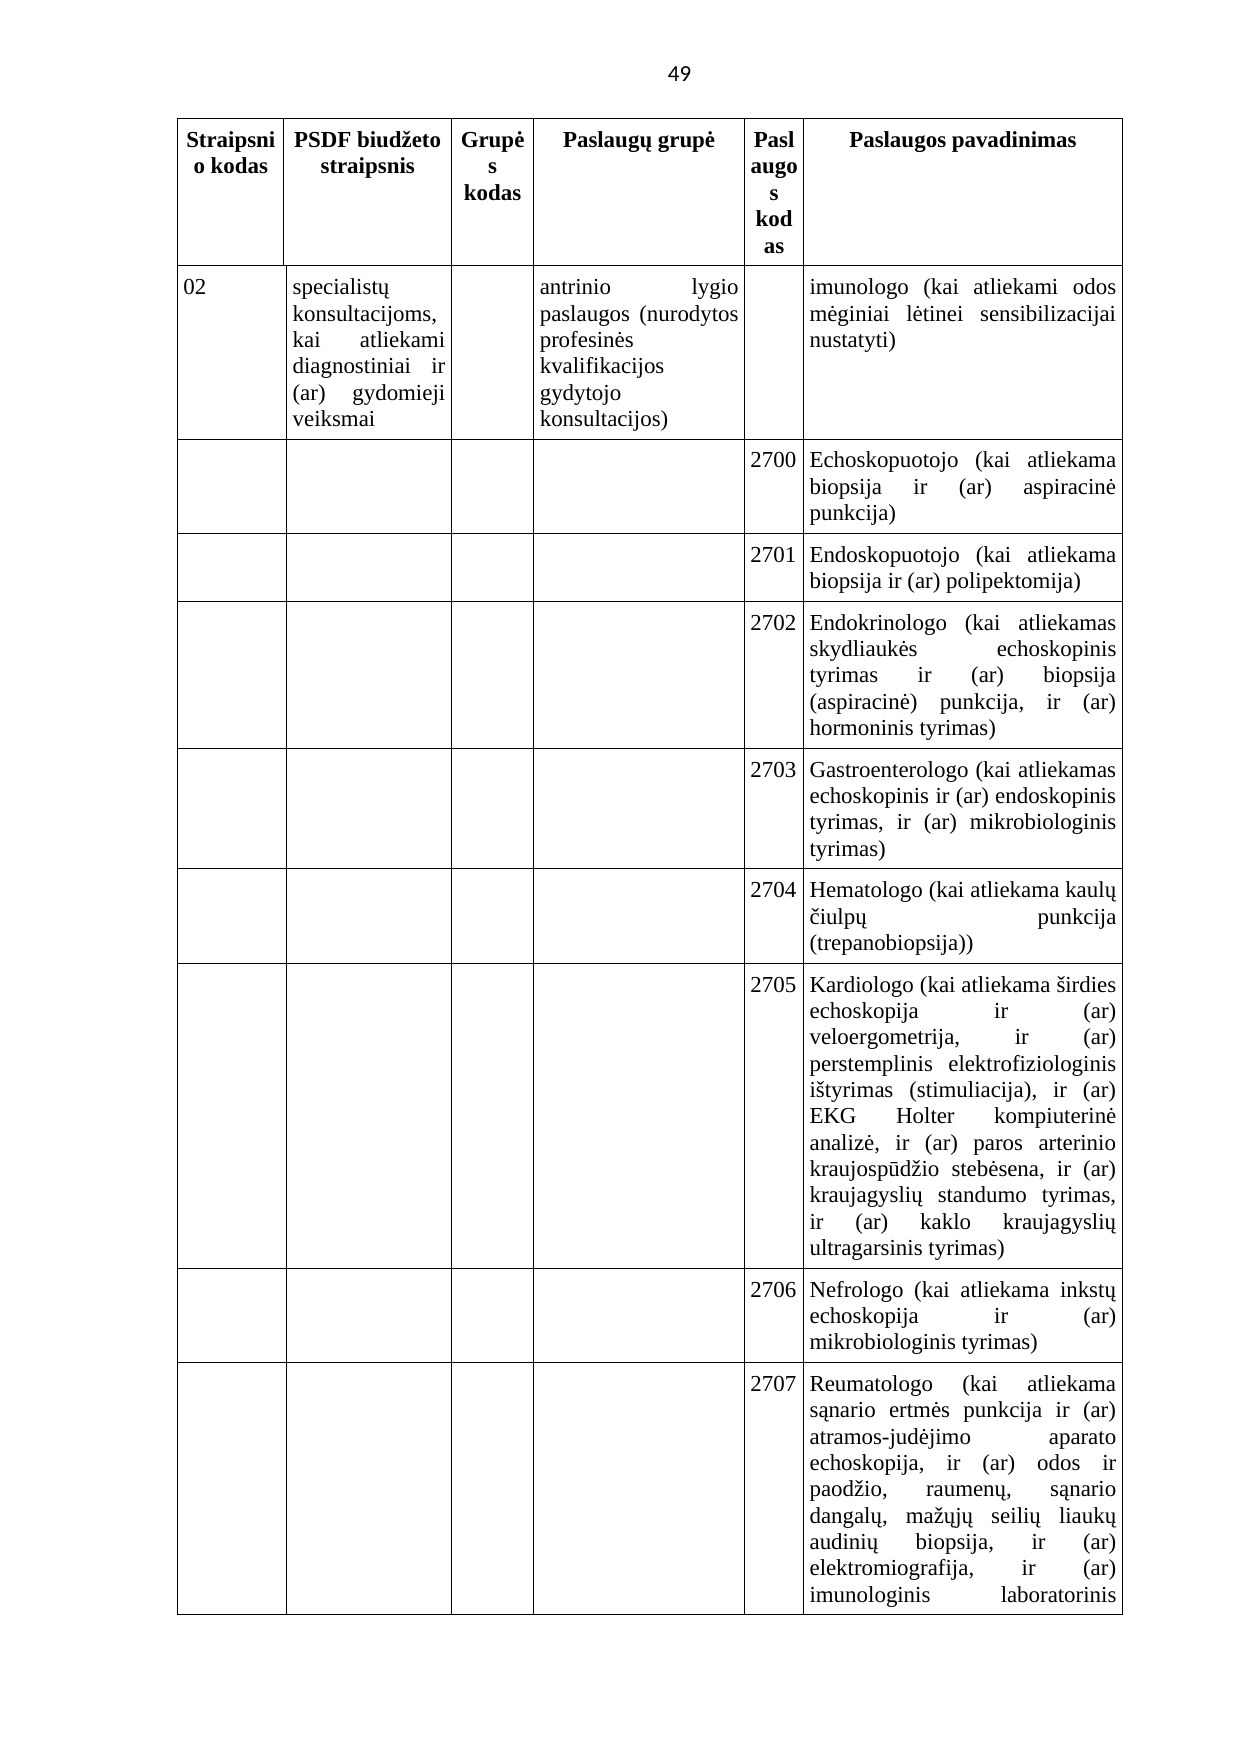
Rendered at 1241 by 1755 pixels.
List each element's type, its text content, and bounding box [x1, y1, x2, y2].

table_cell [178, 964, 286, 1268]
table_cell [287, 440, 451, 533]
table_header Paslaugų grupė [534, 119, 744, 265]
table_cell Endokrinologo (kai atliekamas skydliaukės echoskopinis tyrimas ir (ar) biopsija (aspiracinė) punkcija, ir (ar) hormoninis tyrimas) [804, 602, 1122, 748]
table_cell [287, 1269, 451, 1362]
table_cell [287, 602, 451, 748]
table_cell [452, 602, 533, 748]
table_cell [452, 964, 533, 1268]
table_cell 02 [178, 266, 286, 438]
table_cell [287, 869, 451, 962]
table_cell 2700 [745, 440, 803, 533]
table_cell [534, 440, 744, 533]
table_cell [287, 534, 451, 601]
table_cell Kardiologo (kai atliekama širdies echoskopija ir (ar) veloergometrija, ir (ar) perstemplinis elektrofiziologinis ištyrimas (stimuliacija), ir (ar) EKG Holter kompiuterinė analizė, ir (ar) paros arterinio kraujospūdžio stebėsena, ir (ar) kraujagyslių standumo tyrimas, ir (ar) kaklo kraujagyslių ultragarsinis tyrimas) [804, 964, 1122, 1268]
table_header Paslaugos kodas [745, 119, 803, 265]
table_cell Endoskopuotojo (kai atliekama biopsija ir (ar) polipektomija) [804, 534, 1122, 601]
table_cell 2702 [745, 602, 803, 748]
table_cell [534, 602, 744, 748]
table_cell [178, 869, 286, 962]
table_cell [745, 266, 803, 438]
table_cell [534, 1269, 744, 1362]
table_cell Reumatologo (kai atliekama sąnario ertmės punkcija ir (ar) atramos-judėjimo aparato echoskopija, ir (ar) odos ir paodžio, raumenų, sąnario dangalų, mažųjų seilių liaukų audinių biopsija, ir (ar) elektromiografija, ir (ar) imunologinis laboratorinis [804, 1363, 1122, 1614]
table_cell [452, 1269, 533, 1362]
table_header PSDF biudžeto straipsnis [284, 119, 451, 265]
table_cell 2703 [745, 749, 803, 868]
table_cell [452, 266, 533, 438]
table_cell 2706 [745, 1269, 803, 1362]
table_header Paslaugos pavadinimas [804, 119, 1122, 265]
table_cell [452, 869, 533, 962]
table_cell 2701 [745, 534, 803, 601]
table_header Grupės kodas [452, 119, 533, 265]
table_cell [287, 1363, 451, 1614]
table_cell [178, 749, 286, 868]
table_cell specialistų konsultacijoms, kai atliekami diagnostiniai ir (ar) gydomieji veiksmai [287, 266, 451, 438]
table_cell Hematologo (kai atliekama kaulų čiulpų punkcija (trepanobiopsija)) [804, 869, 1122, 962]
table_cell [178, 602, 286, 748]
table_cell [287, 964, 451, 1268]
table_cell [287, 749, 451, 868]
table_cell [178, 1363, 286, 1614]
table_header Straipsnio kodas [178, 119, 283, 265]
table_cell [534, 964, 744, 1268]
table_cell imunologo (kai atliekami odos mėginiai lėtinei sensibilizacijai nustatyti) [804, 266, 1122, 438]
table_cell [178, 534, 286, 601]
table_cell [178, 1269, 286, 1362]
table_cell Echoskopuotojo (kai atliekama biopsija ir (ar) aspiracinė punkcija) [804, 440, 1122, 533]
table_cell [534, 1363, 744, 1614]
table_cell 2707 [745, 1363, 803, 1614]
table_cell [452, 440, 533, 533]
table_cell Gastroenterologo (kai atliekamas echoskopinis ir (ar) endoskopinis tyrimas, ir (ar) mikrobiologinis tyrimas) [804, 749, 1122, 868]
table_cell 2705 [745, 964, 803, 1268]
table_cell [178, 440, 286, 533]
table_cell [534, 749, 744, 868]
table_cell [534, 534, 744, 601]
table_cell [452, 534, 533, 601]
table_cell [452, 749, 533, 868]
table_cell [534, 869, 744, 962]
table_cell Nefrologo (kai atliekama inkstų echoskopija ir (ar) mikrobiologinis tyrimas) [804, 1269, 1122, 1362]
table_cell antrinio lygio paslaugos (nurodytos profesinės kvalifikacijos gydytojo konsultacijos) [534, 266, 744, 438]
table_cell 2704 [745, 869, 803, 962]
table_cell [452, 1363, 533, 1614]
